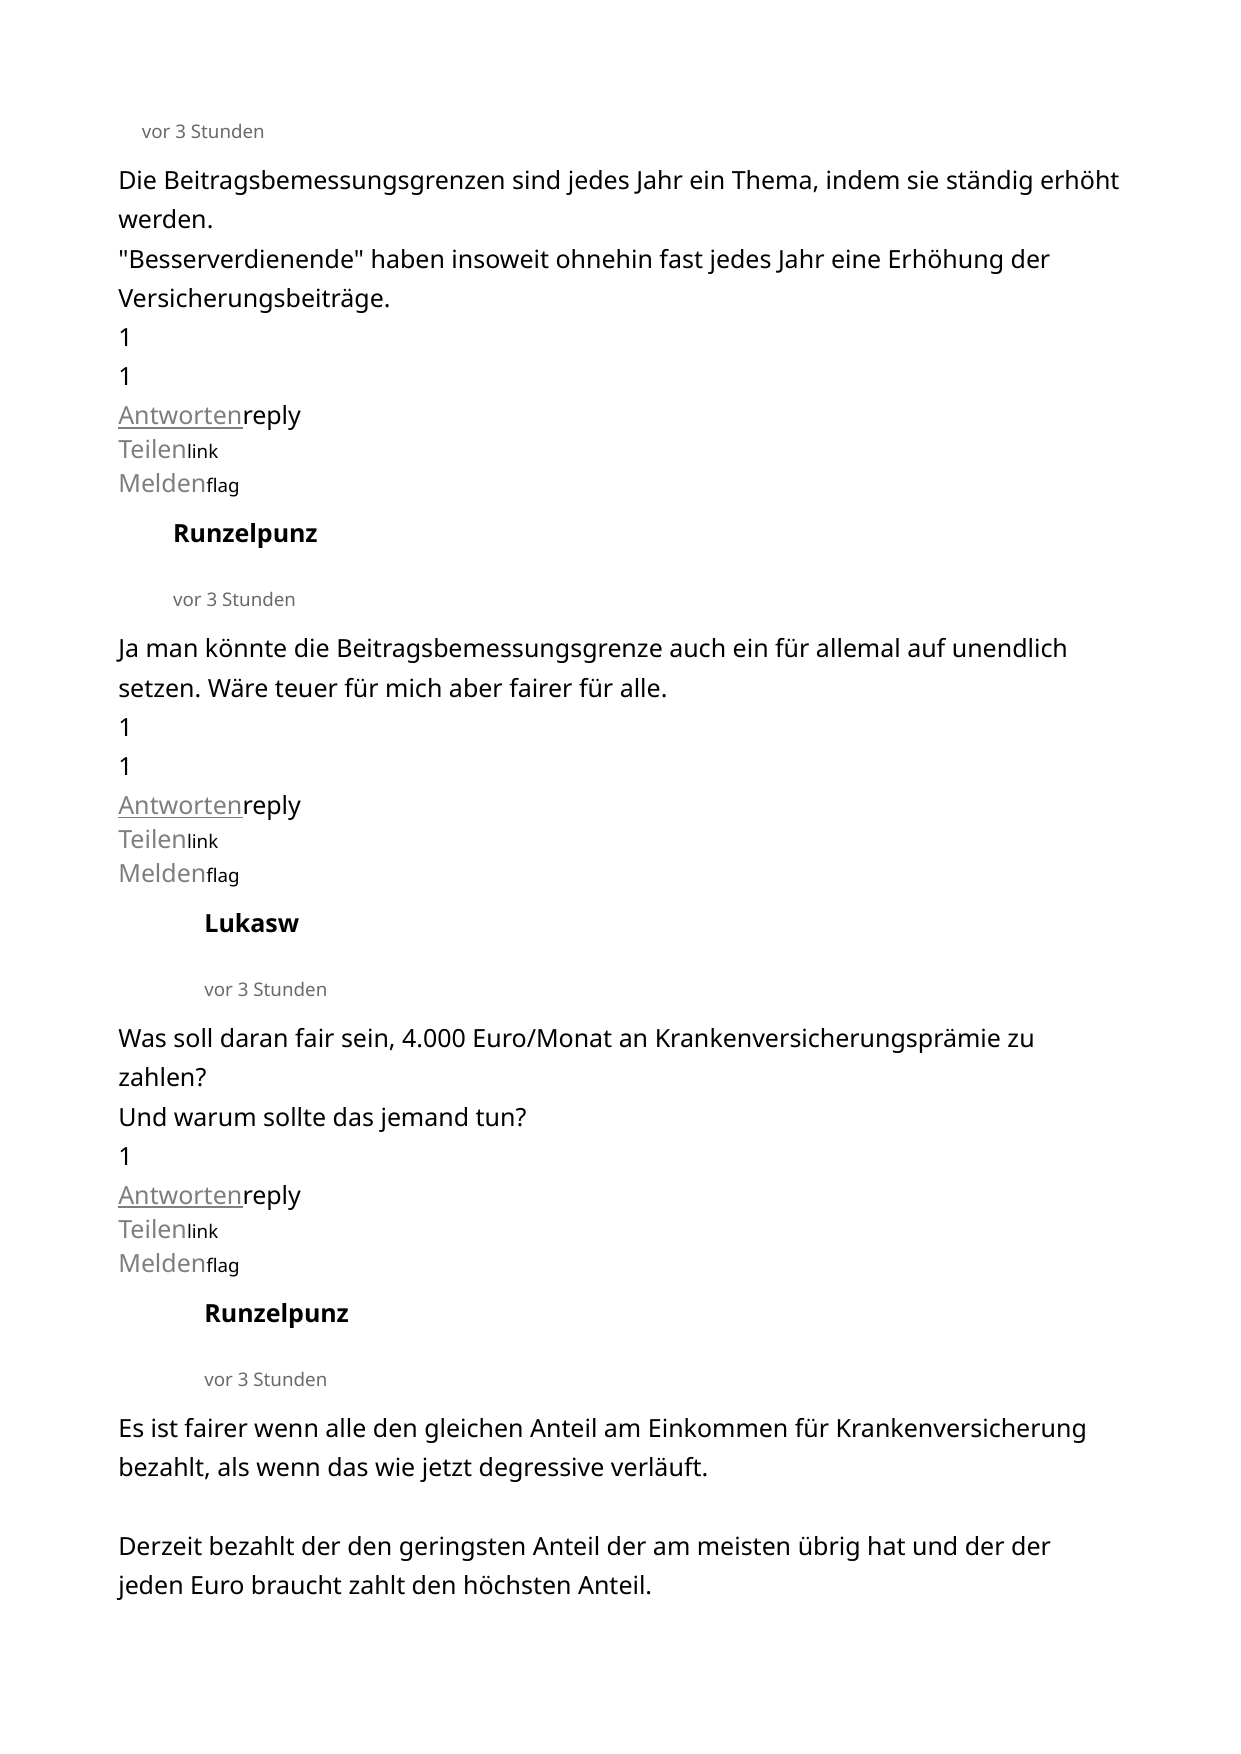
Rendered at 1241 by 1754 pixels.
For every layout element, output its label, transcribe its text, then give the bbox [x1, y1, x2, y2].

text Meldenflag [118, 1246, 1122, 1280]
text Meldenflag [118, 466, 1122, 500]
text vor 3 Stunden [173, 586, 1117, 612]
text Antwortenreply [118, 398, 1122, 432]
text Antwortenreply [118, 1178, 1122, 1212]
text 1 [118, 320, 1122, 354]
text Die Beitragsbemessungsgrenzen sind jedes Jahr ein Thema, indem sie ständig erhöht werden. "Besserverdienende" haben insoweit ohnehin fast jedes Jahr eine Erhöhung der Versicherungsbeiträge. [118, 163, 1122, 314]
text Es ist fairer wenn alle den gleichen Anteil am Einkommen für Krankenversicherung bezahlt, als wenn das wie jetzt degressive verläuft. Derzeit bezahlt der den geringsten Anteil der am meisten übrig hat und der der jeden Euro braucht zahlt den höchsten Anteil. [118, 1411, 1122, 1601]
text Antwortenreply [118, 788, 1122, 822]
text Lukasw [204, 906, 1114, 940]
text 1 [118, 749, 1122, 783]
text 1 [118, 709, 1122, 743]
text Teilenlink [118, 822, 1122, 856]
text Was soll daran fair sein, 4.000 Euro/Monat an Krankenversicherungsprämie zu zahlen? Und warum sollte das jemand tun? [118, 1021, 1122, 1133]
text Runzelpunz [204, 1295, 1114, 1329]
text vor 3 Stunden [204, 1366, 1117, 1391]
text Teilenlink [118, 432, 1122, 466]
text Ja man könnte die Beitragsbemessungsgrenze auch ein für allemal auf unendlich setzen. Wäre teuer für mich aber fairer für alle. [118, 631, 1122, 704]
text Teilenlink [118, 1212, 1122, 1246]
text 1 [118, 359, 1122, 393]
text vor 3 Stunden [142, 118, 1117, 144]
text Meldenflag [118, 856, 1122, 890]
text 1 [118, 1138, 1122, 1172]
text Runzelpunz [173, 516, 1114, 550]
text vor 3 Stunden [204, 976, 1117, 1002]
